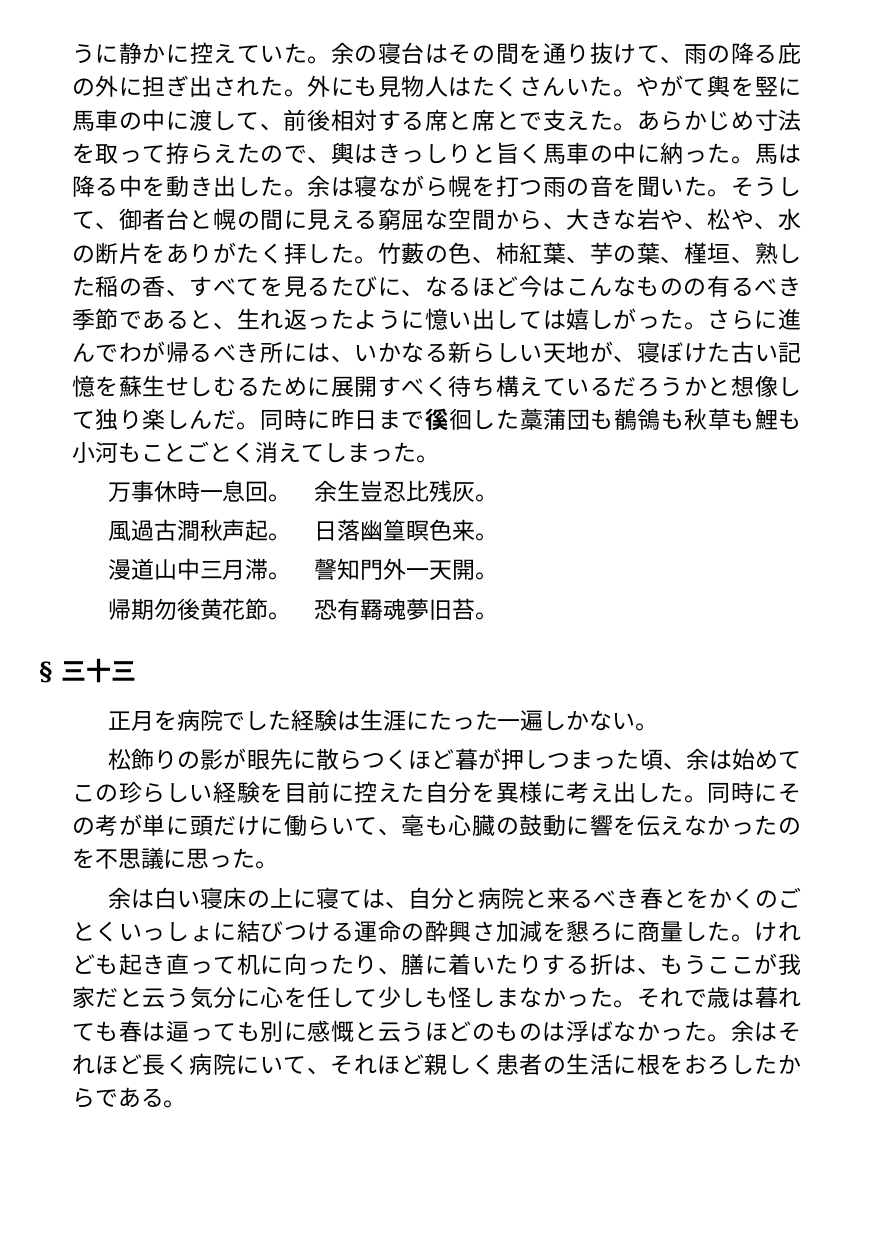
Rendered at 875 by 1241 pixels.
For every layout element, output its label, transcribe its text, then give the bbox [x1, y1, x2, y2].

text 余は白い寝床の上に寝ては、自分と病院と来るべき春とをかくのごとくいっしょに結びつける運命の酔興さ加減を懇ろに商量した。けれども起き直って机に向ったり、膳に着いたりする折は、もうここが我家だと云う気分に心を任して少しも怪しまなかった。それで歳は暮れても春は逼っても別に感慨と云うほどのものは浮ばなかった。余はそれほど長く病院にいて、それほど親しく患者の生活に根をおろしたからである。 [72, 881, 802, 1113]
text 漫道山中三月滞。 謦知門外一天開。 [72, 552, 802, 586]
text 風過古澗秋声起。 日落幽篁瞑色来。 [72, 513, 802, 546]
text 正月を病院でした経験は生涯にたった一遍しかない。 [72, 702, 802, 736]
text うに静かに控えていた。余の寝台はその間を通り抜けて、雨の降る庇の外に担ぎ出された。外にも見物人はたくさんいた。やがて輿を竪に馬車の中に渡して、前後相対する席と席とで支えた。あらかじめ寸法を取って拵らえたので、輿はきっしりと旨く馬車の中に納った。馬は降る中を動き出した。余は寝ながら幌を打つ雨の音を聞いた。そうして、御者台と幌の間に見える窮屈な空間から、大きな岩や、松や、水の断片をありがたく拝した。竹藪の色、柿紅葉、芋の葉、槿垣、熟した稲の香、すべてを見るたびに、なるほど今はこんなものの有るべき季節であると、生れ返ったように憶い出しては嬉しがった。さらに進んでわが帰るべき所には、いかなる新らしい天地が、寝ぼけた古い記憶を蘇生せしむるために展開すべく待ち構えているだろうかと想像して独り楽しんだ。同時に昨日まで徯徊した藁蒲団も鶺鴒も秋草も鯉も小河もことごとく消えてしまった。 [72, 36, 802, 468]
text 帰期勿後黄花節。 恐有羇魂夢旧苔。 [72, 591, 802, 625]
text 万事休時一息回。 余生豈忍比残灰。 [72, 474, 802, 507]
text 松飾りの影が眼先に散らつくほど暮が押しつまった頃、余は始めてこの珍らしい経験を目前に控えた自分を異様に考え出した。同時にその考が単に頭だけに働らいて、毫も心臓の鼓動に響を伝えなかったのを不思議に思った。 [72, 742, 802, 874]
subtitle § 三十三 [36, 648, 838, 691]
